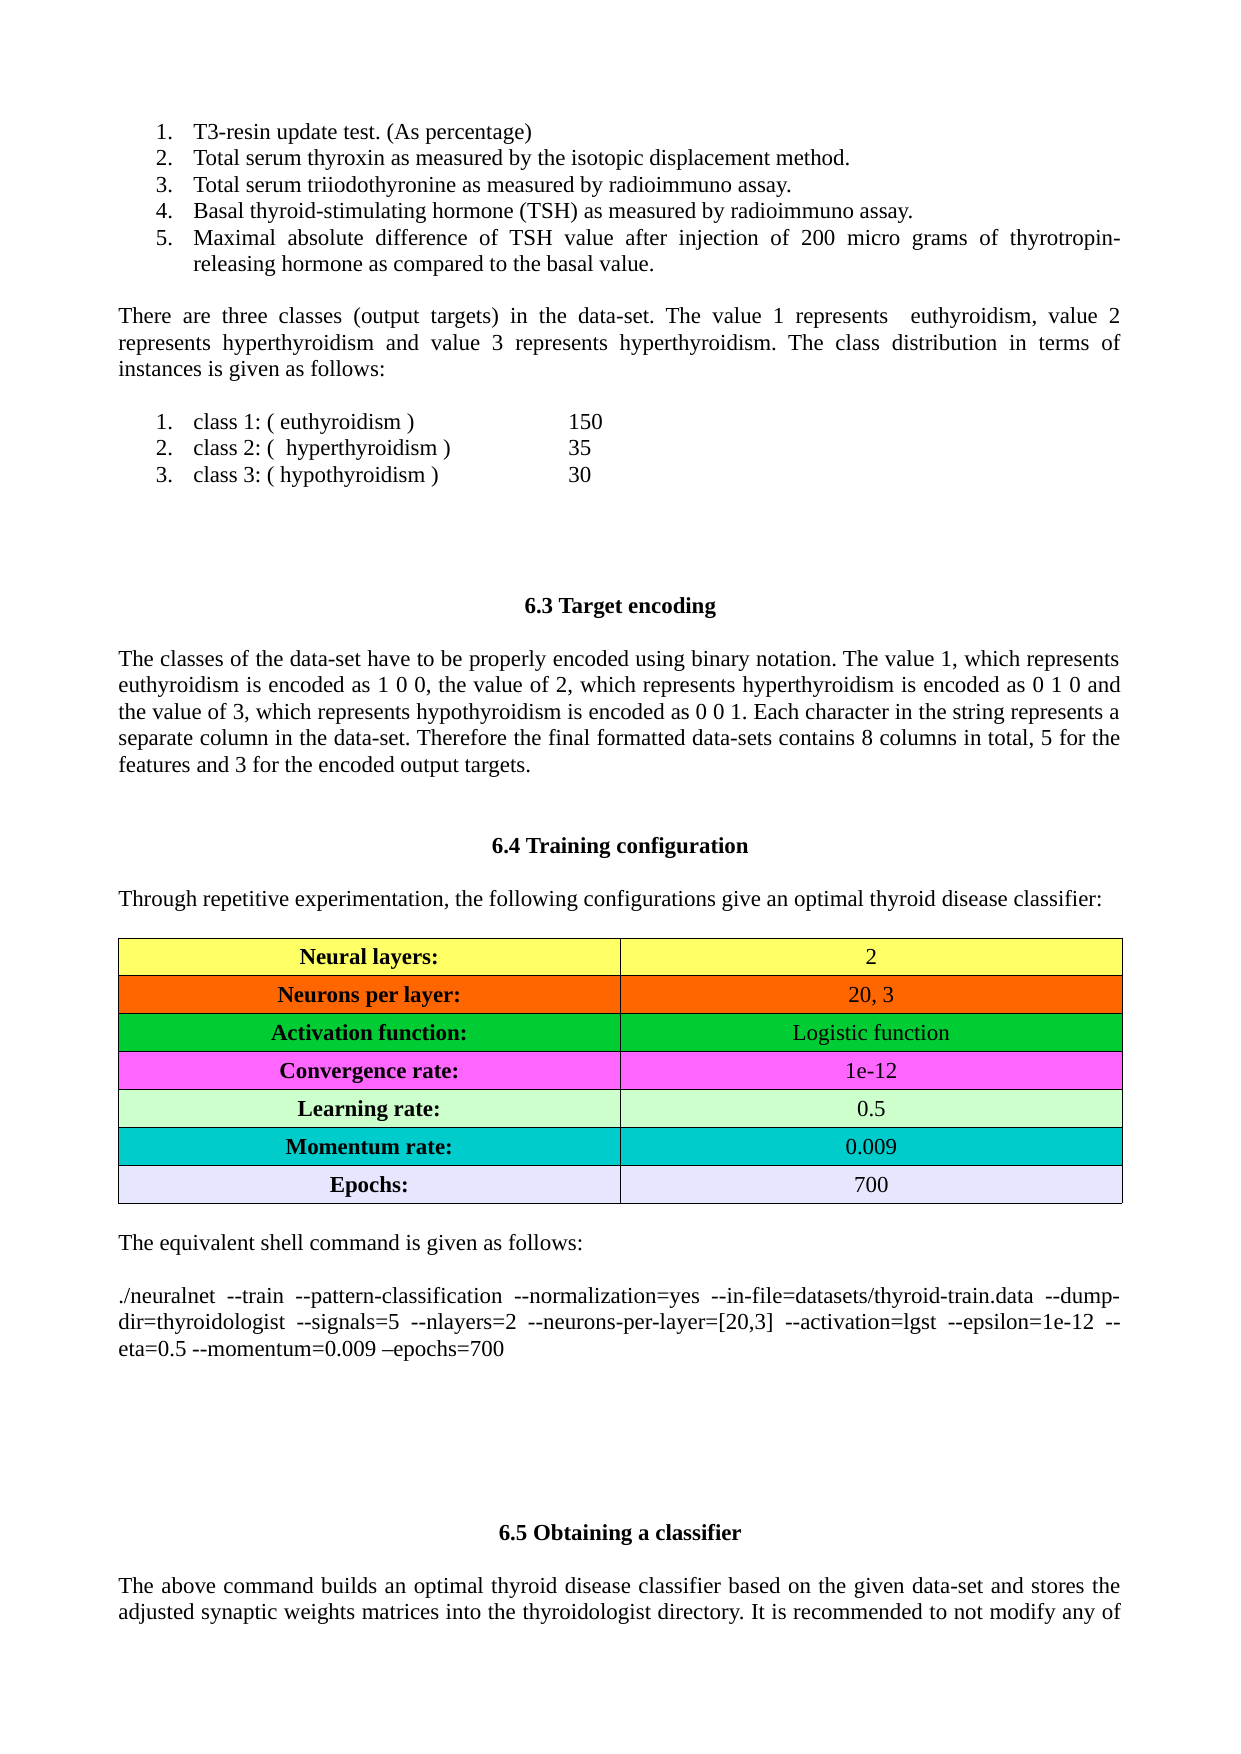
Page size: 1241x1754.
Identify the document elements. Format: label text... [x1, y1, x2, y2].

table_cell Convergence rate: [119, 1052, 620, 1089]
table_cell 20, 3 [621, 976, 1122, 1013]
text The classes of the data-set have to be properly encoded using binary notation. The value 1, which represents euthyroidism is encoded as 1 0 0, the value of 2, which represents hyperthyroidism is encoded as 0 1 0 and the value of 3, which represents hypothyroidism is encoded as 0 0 1. Each character in the string represents a separate column in the data-set. Therefore the final formatted data-sets contains 8 columns in total, 5 for the features and 3 for the encoded output targets. [118, 645, 1122, 777]
list class 2: ( hyperthyroidism ) 35 [156, 434, 1122, 461]
table_cell Activation function: [119, 1014, 620, 1051]
text The equivalent shell command is given as follows: [118, 1229, 1122, 1256]
list Total serum thyroxin as measured by the isotopic displacement method. [156, 144, 1122, 171]
text 6.5 Obtaining a classifier [118, 1519, 1122, 1546]
table_cell Neurons per layer: [119, 976, 620, 1013]
table_cell Logistic function [621, 1014, 1122, 1051]
text The above command builds an optimal thyroid disease classifier based on the given data-set and stores the adjusted synaptic weights matrices into the thyroidologist directory. It is recommended to not modify any of [118, 1572, 1122, 1625]
table_cell 1e-12 [621, 1052, 1122, 1089]
list Basal thyroid-stimulating hormone (TSH) as measured by radioimmuno assay. [156, 197, 1122, 223]
text 6.3 Target encoding [118, 592, 1122, 619]
table_cell 0.5 [621, 1090, 1122, 1127]
list class 1: ( euthyroidism ) 150 [156, 408, 1122, 434]
text ./neuralnet --train --pattern-classification --normalization=yes --in-file=datasets/thyroid-train.data --dump-dir=thyroidologist --signals=5 --nlayers=2 --neurons-per-layer=[20,3] --activation=lgst --epsilon=1e-12 --eta=0.5 --momentum=0.009 –epochs=700 [118, 1282, 1122, 1361]
table_cell Momentum rate: [119, 1128, 620, 1165]
table_cell Learning rate: [119, 1090, 620, 1127]
table_cell 0.009 [621, 1128, 1122, 1165]
table_cell Epochs: [119, 1166, 620, 1203]
list Total serum triiodothyronine as measured by radioimmuno assay. [156, 171, 1122, 197]
text There are three classes (output targets) in the data-set. The value 1 represents euthyroidism, value 2 represents hyperthyroidism and value 3 represents hyperthyroidism. The class distribution in terms of instances is given as follows: [118, 303, 1122, 382]
text 6.4 Training configuration [118, 832, 1122, 858]
table_header 2 [621, 939, 1122, 975]
table_cell 700 [621, 1166, 1122, 1203]
list T3-resin update test. (As percentage) [156, 118, 1122, 144]
list Maximal absolute difference of TSH value after injection of 200 micro grams of thyrotropin-releasing hormone as compared to the basal value. [156, 223, 1122, 276]
text Through repetitive experimentation, the following configurations give an optimal thyroid disease classifier: [118, 885, 1122, 911]
table_header Neural layers: [119, 939, 620, 975]
list class 3: ( hypothyroidism ) 30 [156, 461, 1122, 487]
